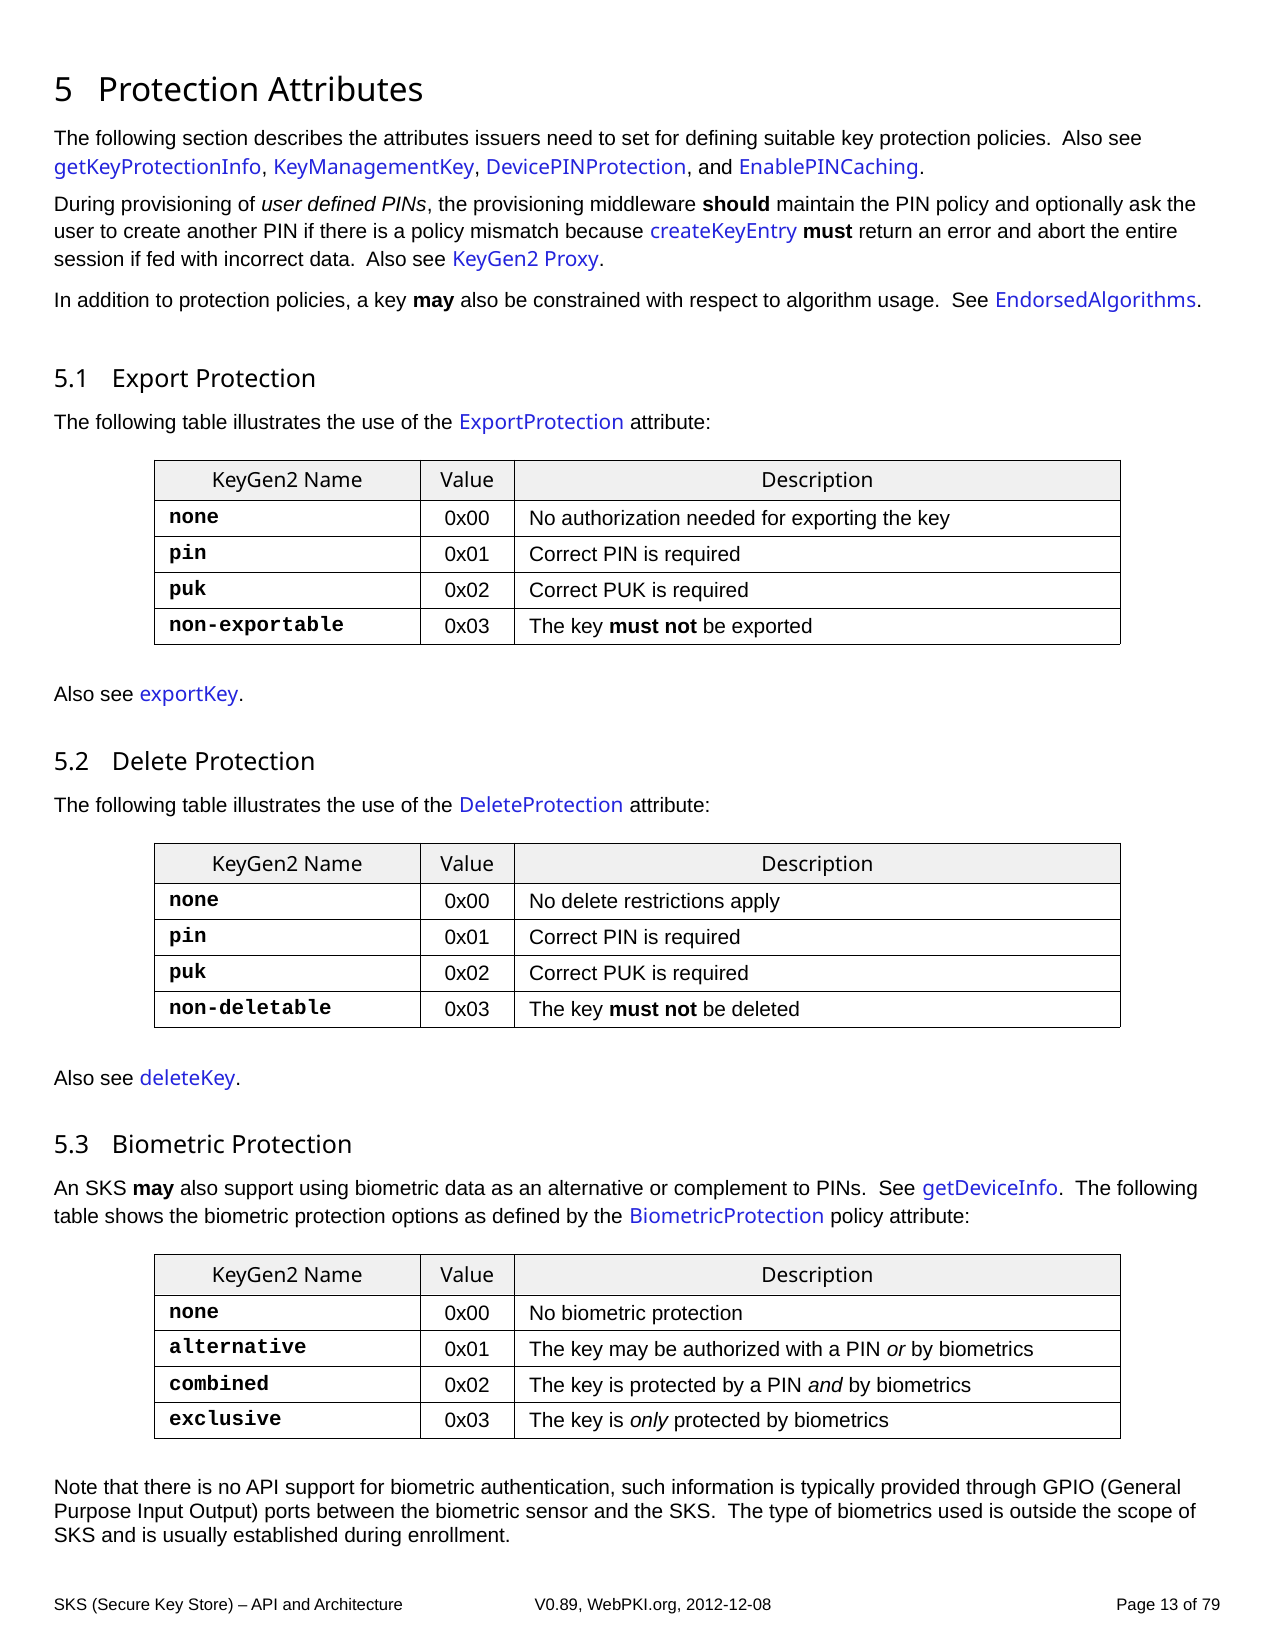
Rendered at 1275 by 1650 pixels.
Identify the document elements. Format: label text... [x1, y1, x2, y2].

text The following table illustrates the use of the DeleteProtection attribute: [54, 790, 1221, 819]
table_header Description [515, 844, 1120, 883]
table_cell 0x02 [421, 956, 514, 991]
table_cell The key is protected by a PIN and by biometrics [515, 1367, 1120, 1402]
table_cell pin [155, 537, 420, 572]
table_cell 0x00 [421, 1296, 514, 1330]
table_cell Correct PUK is required [515, 956, 1120, 991]
table_cell 0x02 [421, 1367, 514, 1402]
table_cell Correct PIN is required [515, 537, 1120, 572]
table_cell No delete restrictions apply [515, 884, 1120, 919]
table_header Value [421, 1255, 514, 1294]
table_cell 0x00 [421, 884, 514, 919]
table_cell none [155, 1296, 420, 1330]
subtitle Protection Attributes [54, 66, 1221, 111]
table_cell 0x01 [421, 920, 514, 955]
text During provisioning of user defined PINs, the provisioning middleware should maintain the PIN policy and optionally ask the user to create another PIN if there is a policy mismatch because createKeyEntry must return an error and abort the entire session if fed with incorrect data. Also see KeyGen2 Proxy. [54, 192, 1221, 273]
text The following table illustrates the use of the ExportProtection attribute: [54, 407, 1221, 459]
table_cell The key may be authorized with a PIN or by biometrics [515, 1331, 1120, 1366]
table_header KeyGen2 Name [155, 844, 420, 883]
table_cell exclusive [155, 1403, 420, 1438]
table_cell The key must not be exported [515, 609, 1120, 644]
table_cell combined [155, 1367, 420, 1402]
table_header Description [515, 461, 1120, 500]
table_cell 0x03 [421, 609, 514, 644]
table_cell none [155, 501, 420, 536]
table_cell alternative [155, 1331, 420, 1366]
text Note that there is no API support for biometric authentication, such information is typically provided through GPIO (General Purpose Input Output) ports between the biometric sensor and the SKS. The type of biometrics used is outside the scope of SKS and is usually established during enrollment. [54, 1475, 1221, 1547]
table_cell 0x00 [421, 501, 514, 536]
table_header Value [421, 844, 514, 883]
table_cell 0x01 [421, 537, 514, 572]
table_cell puk [155, 956, 420, 991]
text In addition to protection policies, a key may also be constrained with respect to algorithm usage. See EndorsedAlgorithms. [54, 285, 1221, 313]
table_header KeyGen2 Name [155, 1255, 420, 1294]
table_cell pin [155, 920, 420, 955]
text Also see deleteKey. [54, 1063, 1221, 1091]
table_cell No authorization needed for exporting the key [515, 501, 1120, 536]
table_cell The key is only protected by biometrics [515, 1403, 1120, 1438]
table_cell 0x01 [421, 1331, 514, 1366]
text An SKS may also support using biometric data as an alternative or complement to PINs. See getDeviceInfo. The following table shows the biometric protection options as defined by the BiometricProtection policy attribute: [54, 1173, 1221, 1254]
subtitle Biometric Protection [54, 1127, 1221, 1161]
table_header Description [515, 1255, 1120, 1294]
text The following section describes the attributes issuers need to set for defining suitable key protection policies. Also see getKeyProtectionInfo, KeyManagementKey, DevicePINProtection, and EnablePINCaching. [54, 123, 1221, 180]
text Also see exportKey. [54, 679, 1221, 708]
table_cell 0x02 [421, 573, 514, 608]
table_cell Correct PUK is required [515, 573, 1120, 608]
table_cell The key must not be deleted [515, 992, 1120, 1027]
table_cell none [155, 884, 420, 919]
table_cell non-exportable [155, 609, 420, 644]
table_cell non-deletable [155, 992, 420, 1027]
subtitle Export Protection [54, 361, 1221, 395]
table_cell 0x03 [421, 992, 514, 1027]
table_cell No biometric protection [515, 1296, 1120, 1330]
table_header KeyGen2 Name [155, 461, 420, 500]
table_cell puk [155, 573, 420, 608]
table_cell Correct PIN is required [515, 920, 1120, 955]
table_cell 0x03 [421, 1403, 514, 1438]
subtitle Delete Protection [54, 744, 1221, 778]
table_header Value [421, 461, 514, 500]
